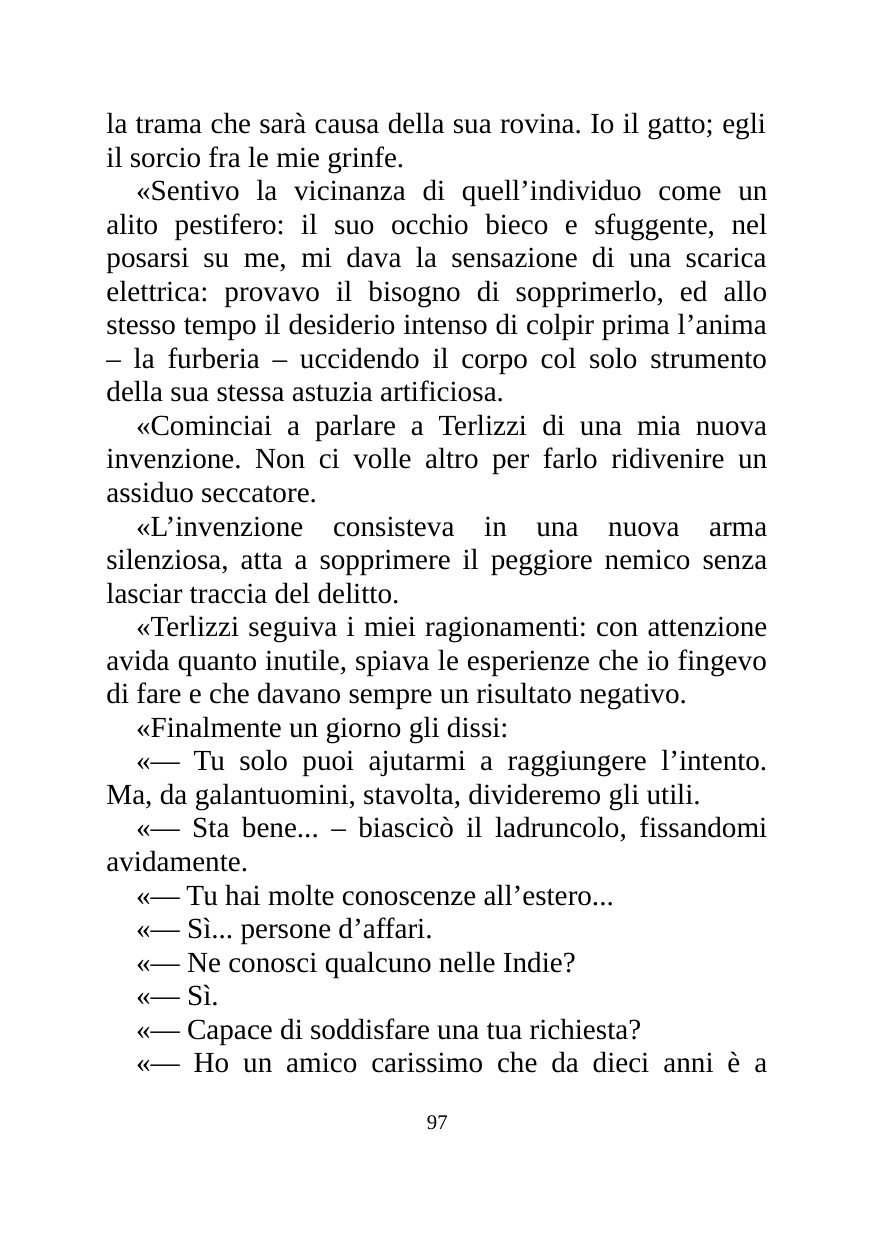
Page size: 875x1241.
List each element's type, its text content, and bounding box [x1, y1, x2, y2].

text «— Sta bene... – biascicò il ladruncolo, fissandomi avidamente. [106, 811, 768, 878]
text «Cominciai a parlare a Terlizzi di una mia nuova invenzione. Non ci volle altro per farlo ridivenire un assiduo seccatore. [106, 408, 768, 509]
text «— Capace di soddisfare una tua richiesta? [106, 1012, 768, 1045]
text «Finalmente un giorno gli dissi: [106, 710, 768, 743]
text «Sentivo la vicinanza di quell’individuo come un alito pestifero: il suo occhio bieco e sfuggente, nel posarsi su me, mi dava la sensazione di una scarica elettrica: provavo il bisogno di sopprimerlo, ed allo stesso tempo il desiderio intenso di colpir prima l’anima – la furberia – uccidendo il corpo col solo strumento della sua stessa astuzia artificiosa. [106, 173, 768, 408]
text «Terlizzi seguiva i miei ragionamenti: con attenzione avida quanto inutile, spiava le esperienze che io fingevo di fare e che davano sempre un risultato negativo. [106, 609, 768, 710]
text «— Tu solo puoi ajutarmi a raggiungere l’intento. Ma, da galantuomini, stavolta, divideremo gli utili. [106, 743, 768, 811]
text la trama che sarà causa della sua rovina. Io il gatto; egli il sorcio fra le mie grinfe. [106, 106, 768, 173]
text «— Ho un amico carissimo che da dieci anni è a [106, 1045, 768, 1079]
text «L’invenzione consisteva in una nuova arma silenziosa, atta a sopprimere il peggiore nemico senza lasciar traccia del delitto. [106, 509, 768, 609]
text «— Sì... persone d’affari. [106, 911, 768, 945]
text «— Ne conosci qualcuno nelle Indie? [106, 945, 768, 978]
text «— Sì. [106, 978, 768, 1012]
text «— Tu hai molte conoscenze all’estero... [106, 878, 768, 911]
